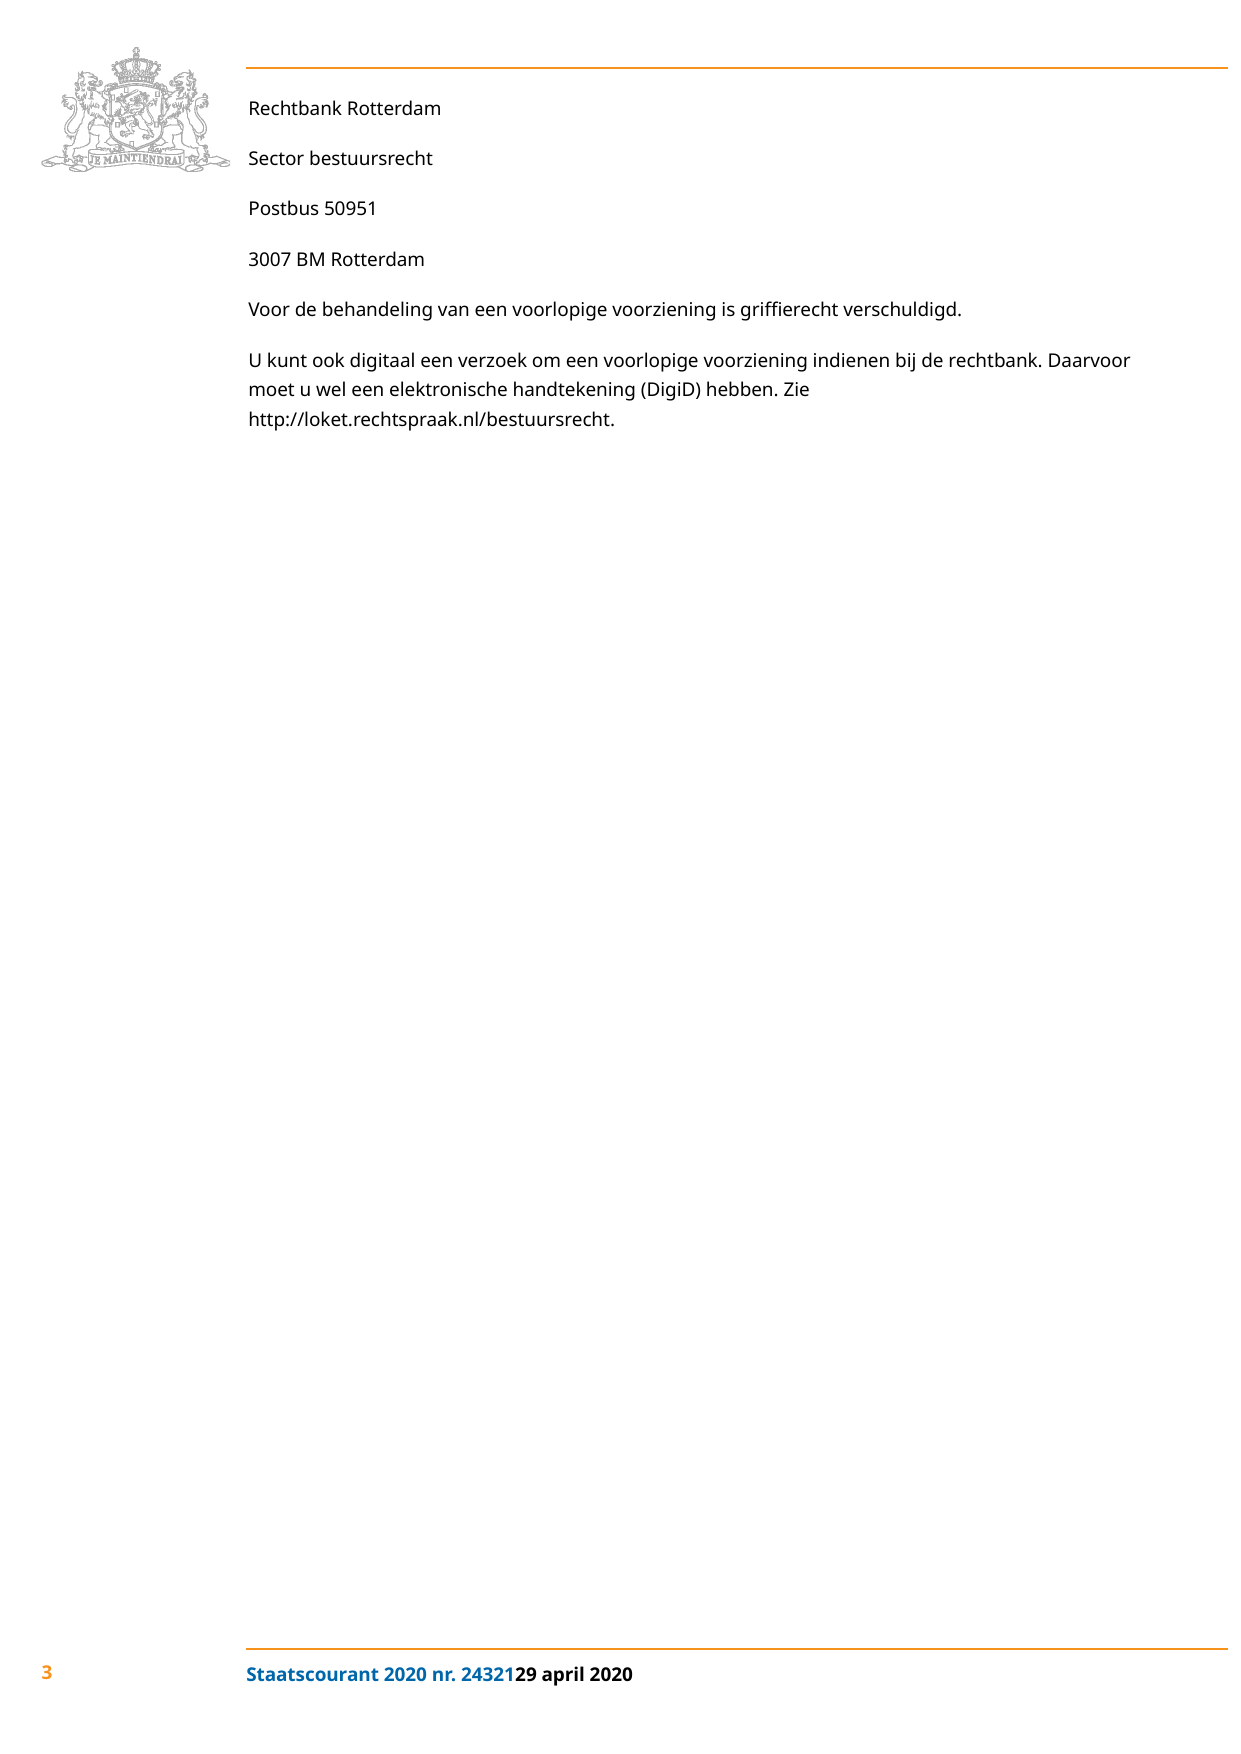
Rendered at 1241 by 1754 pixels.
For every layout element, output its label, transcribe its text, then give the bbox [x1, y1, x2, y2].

text 3007 BM Rotterdam [248, 246, 1152, 272]
text Sector bestuursrecht [248, 145, 1152, 171]
text U kunt ook digitaal een verzoek om een voorlopige voorziening indienen bij de rechtbank. Daarvoor moet u wel een elektronische handtekening (DigiD) hebben. Zie http://loket.rechtspraak.nl/bestuursrecht. [248, 347, 1152, 432]
picture [41, 47, 231, 172]
text Voor de behandeling van een voorlopige voorziening is griffierecht verschuldigd. [248, 296, 1152, 322]
text Rechtbank Rotterdam [248, 95, 1152, 121]
text Postbus 50951 [248, 196, 1152, 221]
